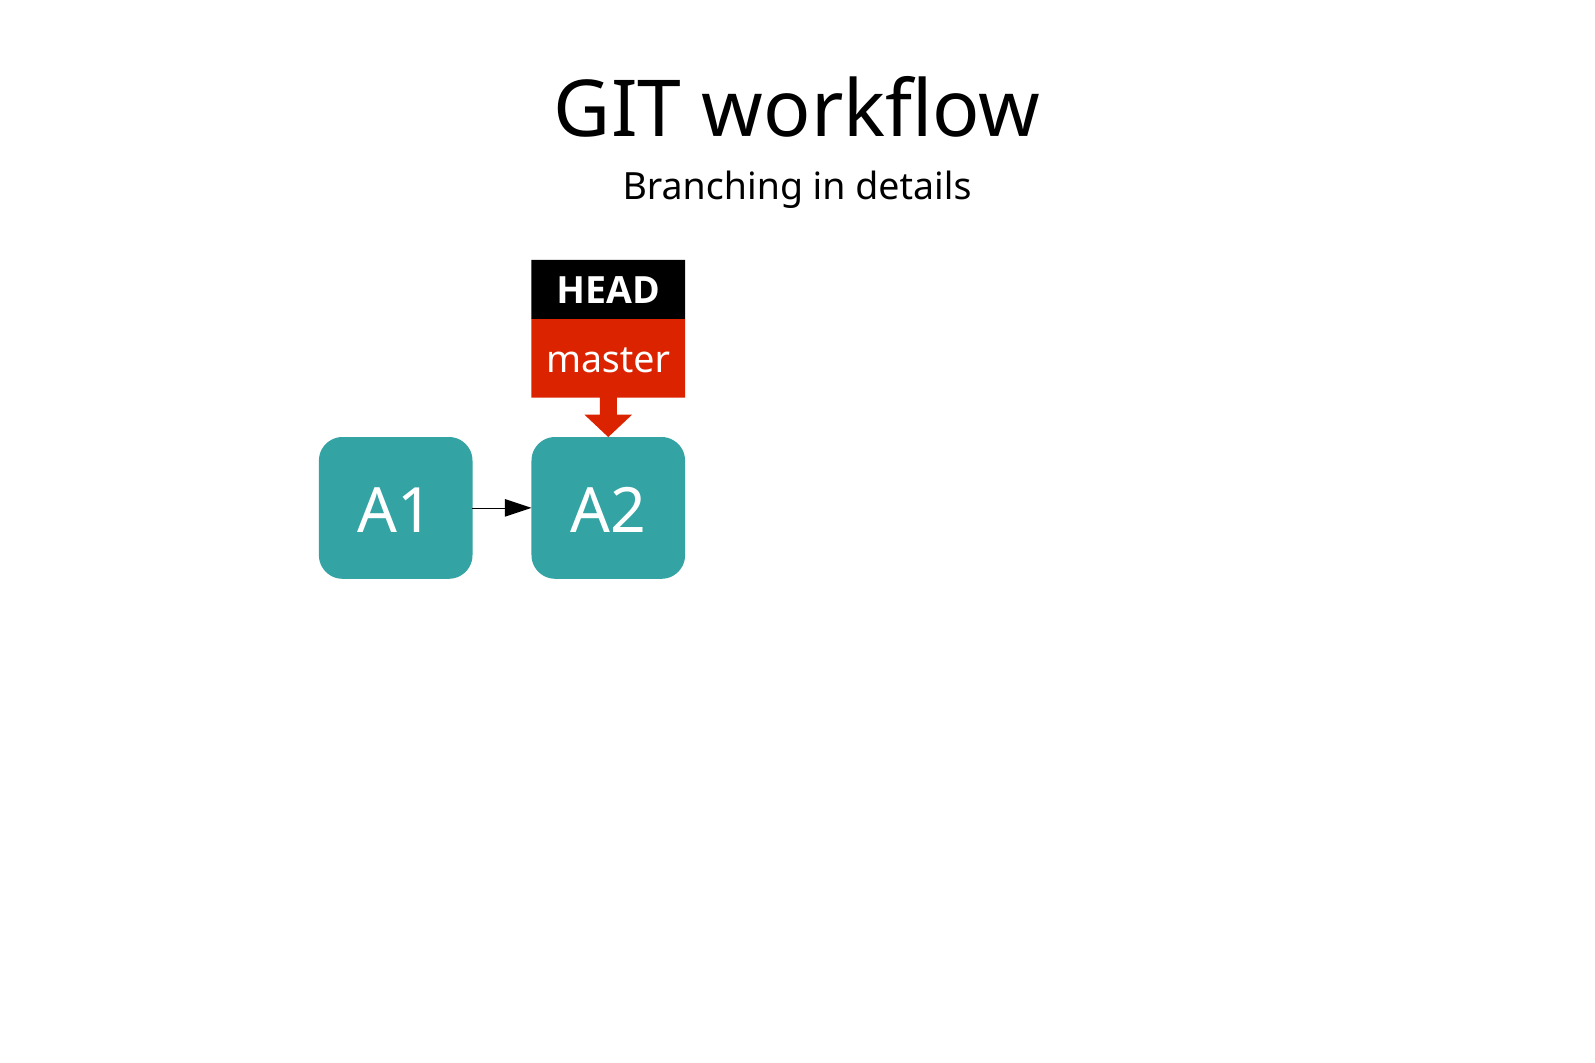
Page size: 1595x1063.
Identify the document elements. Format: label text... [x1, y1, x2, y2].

text_box master [531, 319, 686, 438]
text_box A1 [318, 437, 473, 579]
title GIT workflow Branching in details [79, 42, 1515, 220]
text_box HEAD [531, 259, 686, 319]
text_box A2 [531, 437, 686, 579]
